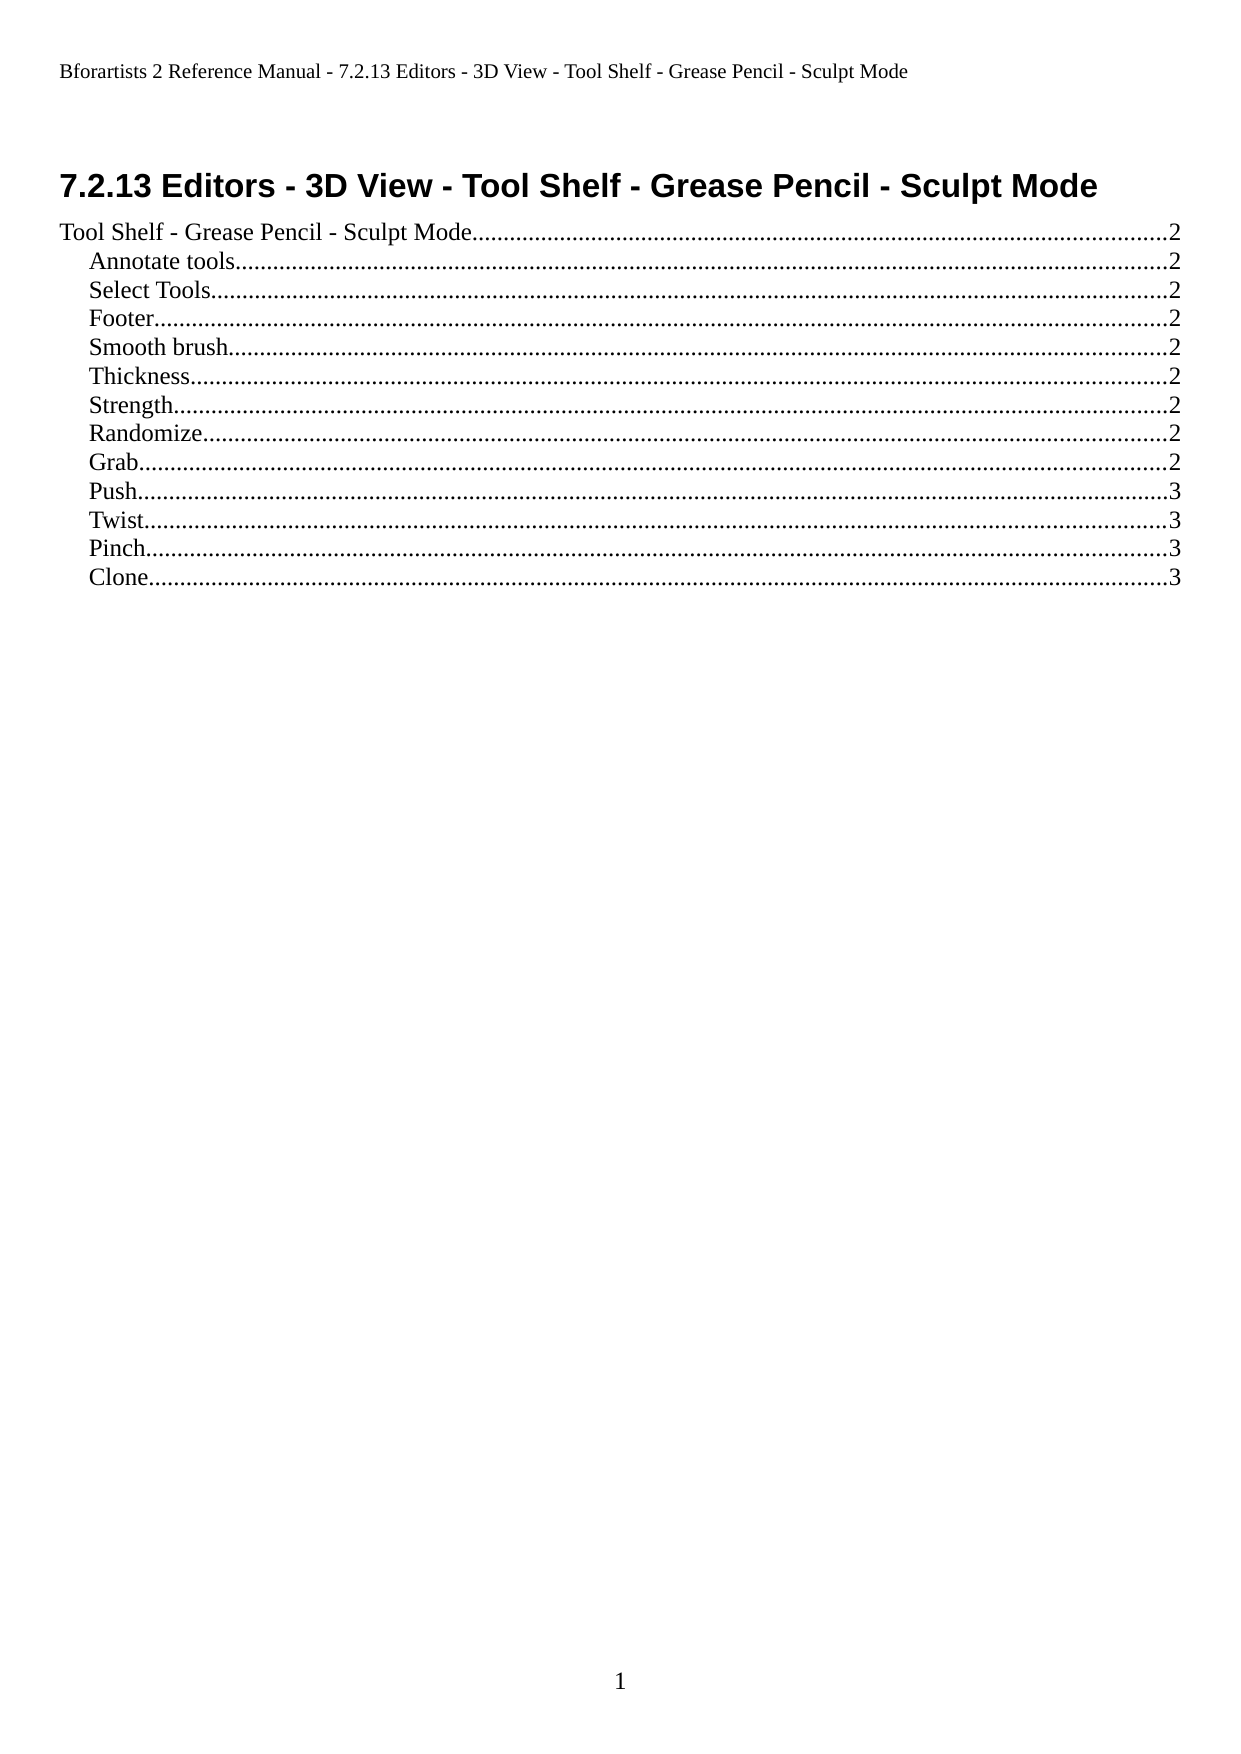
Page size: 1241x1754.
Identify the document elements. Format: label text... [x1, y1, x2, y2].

subtitle 7.2.13 Editors - 3D View - Tool Shelf - Grease Pencil - Sculpt Mode [59, 166, 1181, 205]
text Push 3 [88, 476, 1181, 505]
text Clone 3 [88, 562, 1181, 591]
text Tool Shelf - Grease Pencil - Sculpt Mode 2 [59, 217, 1181, 246]
text Annotate tools 2 [88, 246, 1181, 275]
text Grab 2 [88, 447, 1181, 476]
text Randomize 2 [88, 418, 1181, 447]
text Twist 3 [88, 505, 1181, 533]
text Smooth brush 2 [88, 332, 1181, 361]
text Pinch 3 [88, 533, 1181, 562]
text Strength 2 [88, 390, 1181, 418]
text Footer 2 [88, 303, 1181, 332]
text Select Tools 2 [88, 275, 1181, 303]
text Thickness 2 [88, 361, 1181, 390]
